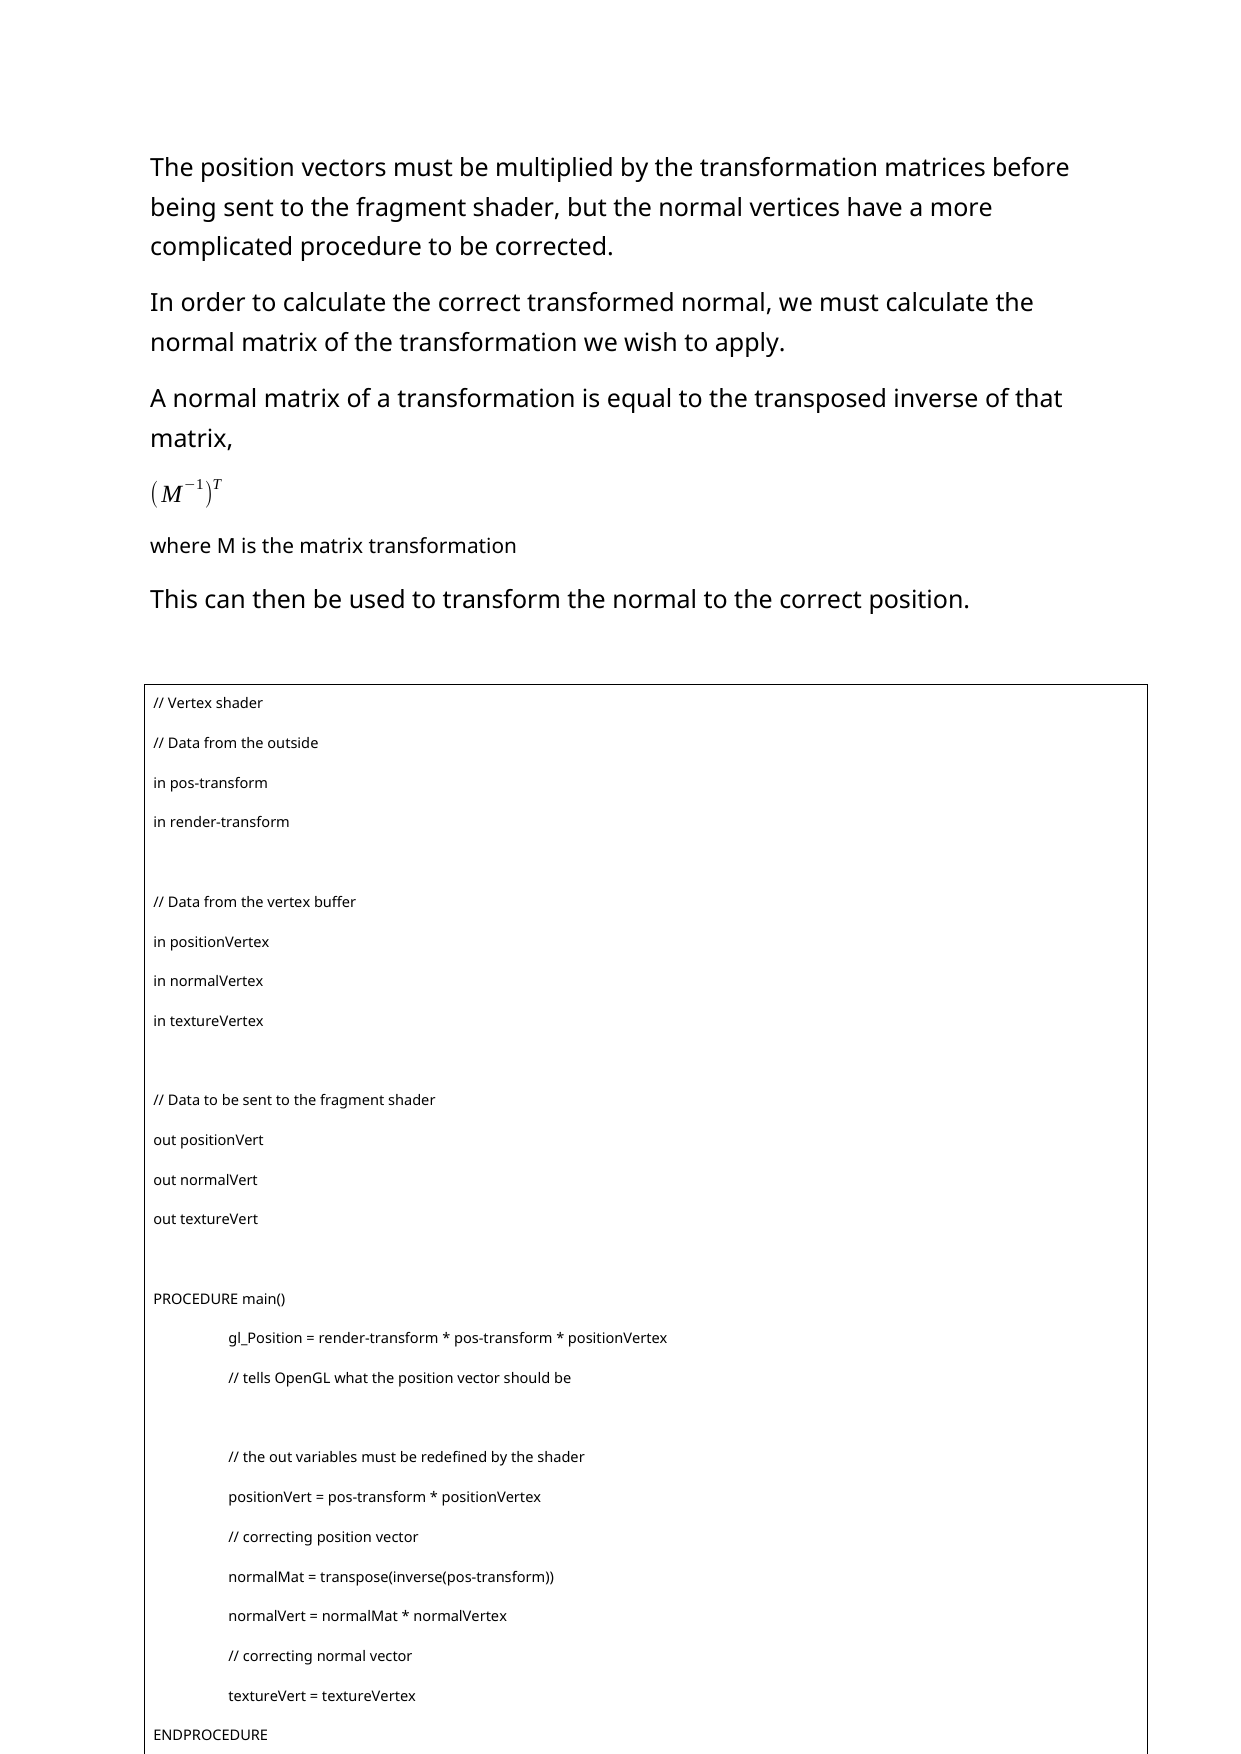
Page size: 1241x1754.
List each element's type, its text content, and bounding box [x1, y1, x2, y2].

text in pos-transform [153, 773, 1138, 792]
text // correcting normal vector [153, 1646, 1138, 1666]
text // the out variables must be redefined by the shader [153, 1447, 1138, 1467]
text // correcting position vector [153, 1527, 1138, 1547]
text textureVert = textureVertex [153, 1685, 1138, 1705]
text // Data to be sent to the fragment shader [153, 1090, 1138, 1110]
text // Data from the vertex buffer [153, 892, 1138, 912]
text // Data from the outside [153, 733, 1138, 753]
text A normal matrix of a transformation is equal to the transposed inverse of that matrix, [150, 381, 1090, 454]
text in normalVertex [153, 971, 1138, 991]
text where M is the matrix transformation [150, 532, 1090, 560]
text in textureVertex [153, 1011, 1138, 1031]
text // tells OpenGL what the position vector should be [153, 1368, 1138, 1388]
text gl_Position = render-transform * pos-transform * positionVertex [153, 1328, 1138, 1348]
text out textureVert [153, 1209, 1138, 1229]
text normalMat = transpose(inverse(pos-transform)) [153, 1566, 1138, 1586]
text positionVert = pos-transform * positionVertex [153, 1487, 1138, 1507]
text // Vertex shader [153, 693, 1138, 713]
text in render-transform [153, 812, 1138, 832]
text out positionVert [153, 1130, 1138, 1150]
text in positionVertex [153, 931, 1138, 951]
text PROCEDURE main() [153, 1288, 1138, 1308]
text normalVert = normalMat * normalVertex [153, 1606, 1138, 1626]
text In order to calculate the correct transformed normal, we must calculate the normal matrix of the transformation we wish to apply. [150, 285, 1090, 359]
text out normalVert [153, 1169, 1138, 1189]
text ENDPROCEDURE [153, 1725, 1138, 1745]
text This can then be used to transform the normal to the correct position. [150, 581, 1090, 615]
text The position vectors must be multiplied by the transformation matrices before being sent to the fragment shader, but the normal vertices have a more complicated procedure to be corrected. [150, 150, 1090, 263]
